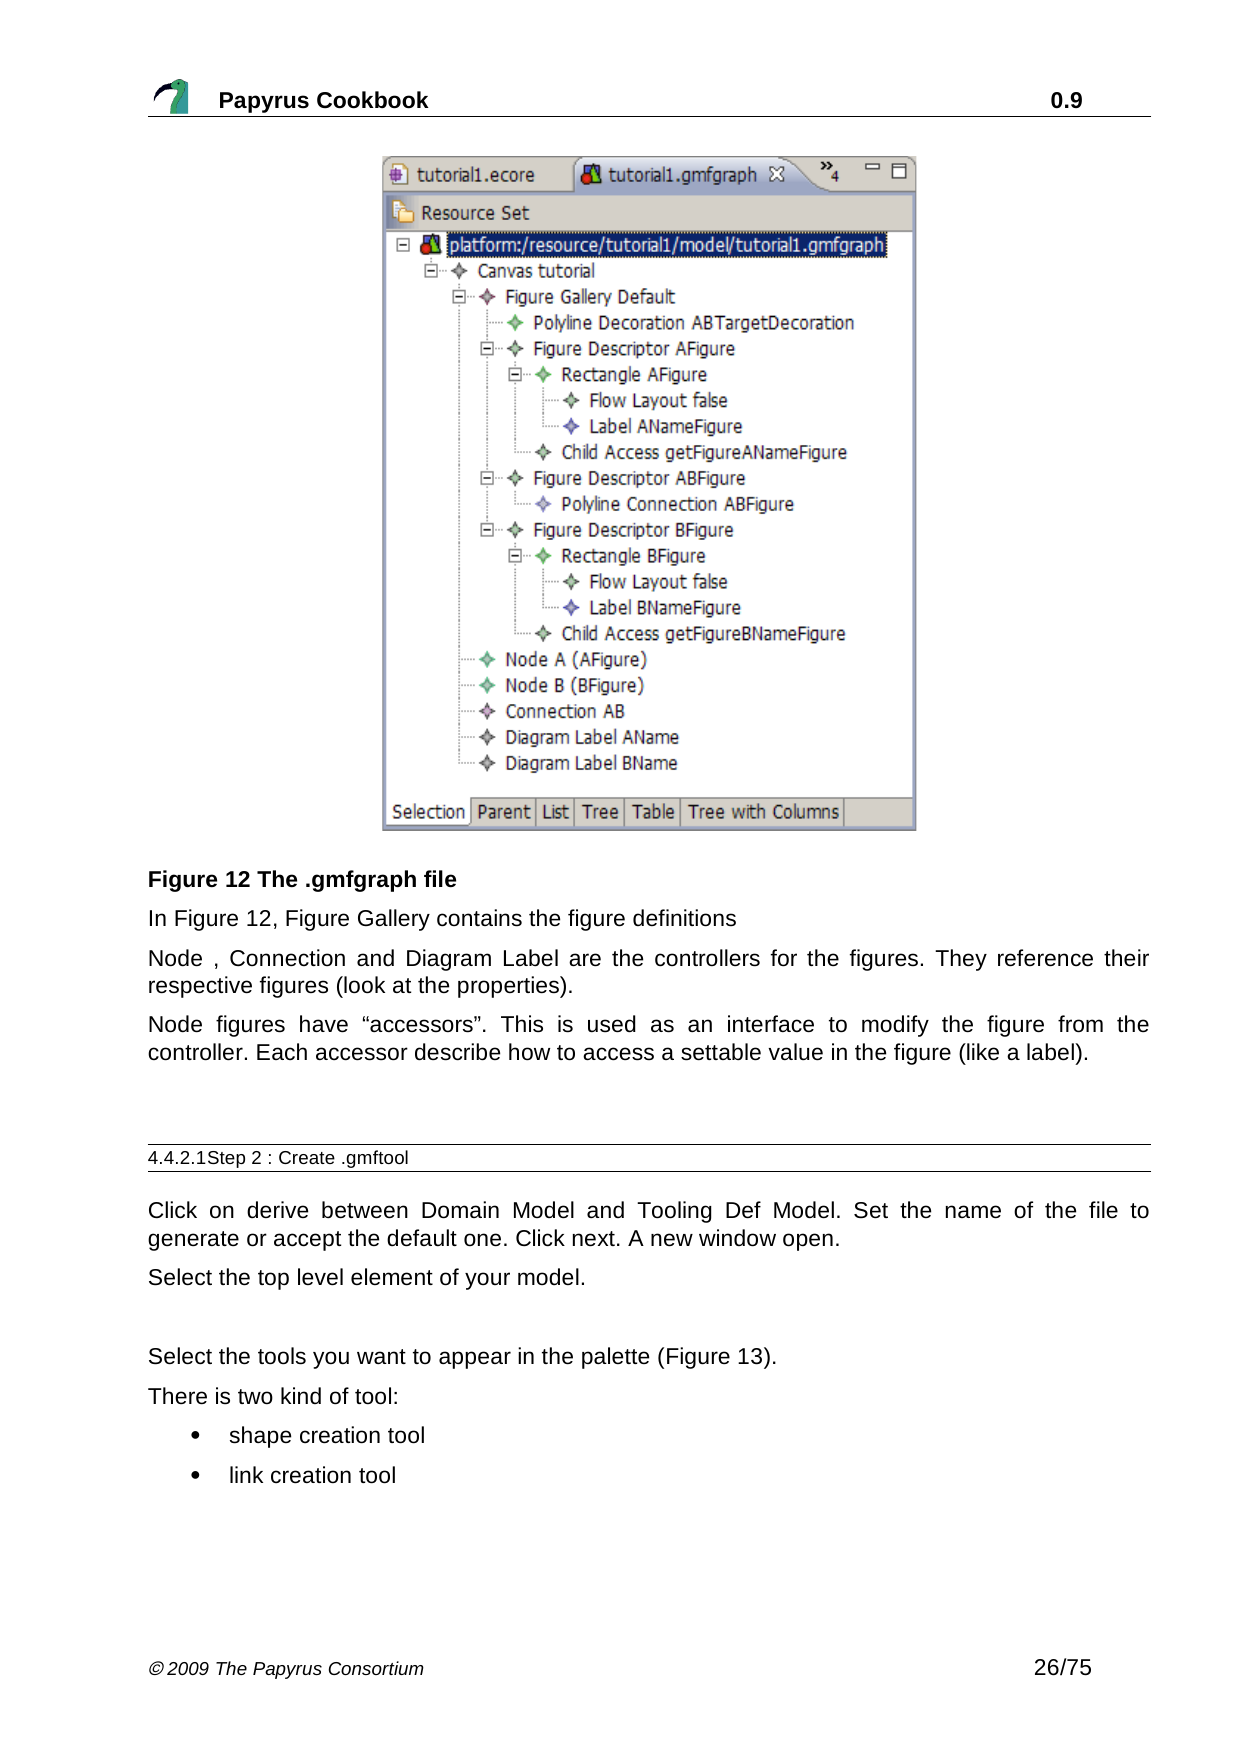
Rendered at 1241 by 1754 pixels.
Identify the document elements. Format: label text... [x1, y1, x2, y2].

text In Figure 12, Figure Gallery contains the figure definitions [148, 904, 1151, 932]
text Select the top level element of your model. [148, 1263, 1151, 1291]
text Figure 12 The .gmfgraph file [148, 865, 1151, 892]
text There is two kind of tool: [148, 1382, 1151, 1409]
text Node figures have “accessors”. This is used as an interface to modify the figure from the controller. Each accessor describe how to access a settable value in the figure (like a label). [148, 1011, 1151, 1065]
text Click on derive between Domain Model and Tooling Def Model. Set the name of the file to generate or accept the default one. Click next. A new window open. [148, 1197, 1151, 1251]
picture [382, 156, 917, 831]
subtitle Step 2 : Create .gmftool [148, 1145, 1151, 1171]
text Node , Connection and Diagram Label are the controllers for the figures. They reference their respective figures (look at the properties). [148, 944, 1151, 998]
picture [153, 79, 189, 114]
list shape creation tool [191, 1422, 1151, 1449]
list link creation tool [191, 1461, 1151, 1488]
text Select the tools you want to appear in the palette (Figure 13). [148, 1343, 1151, 1370]
